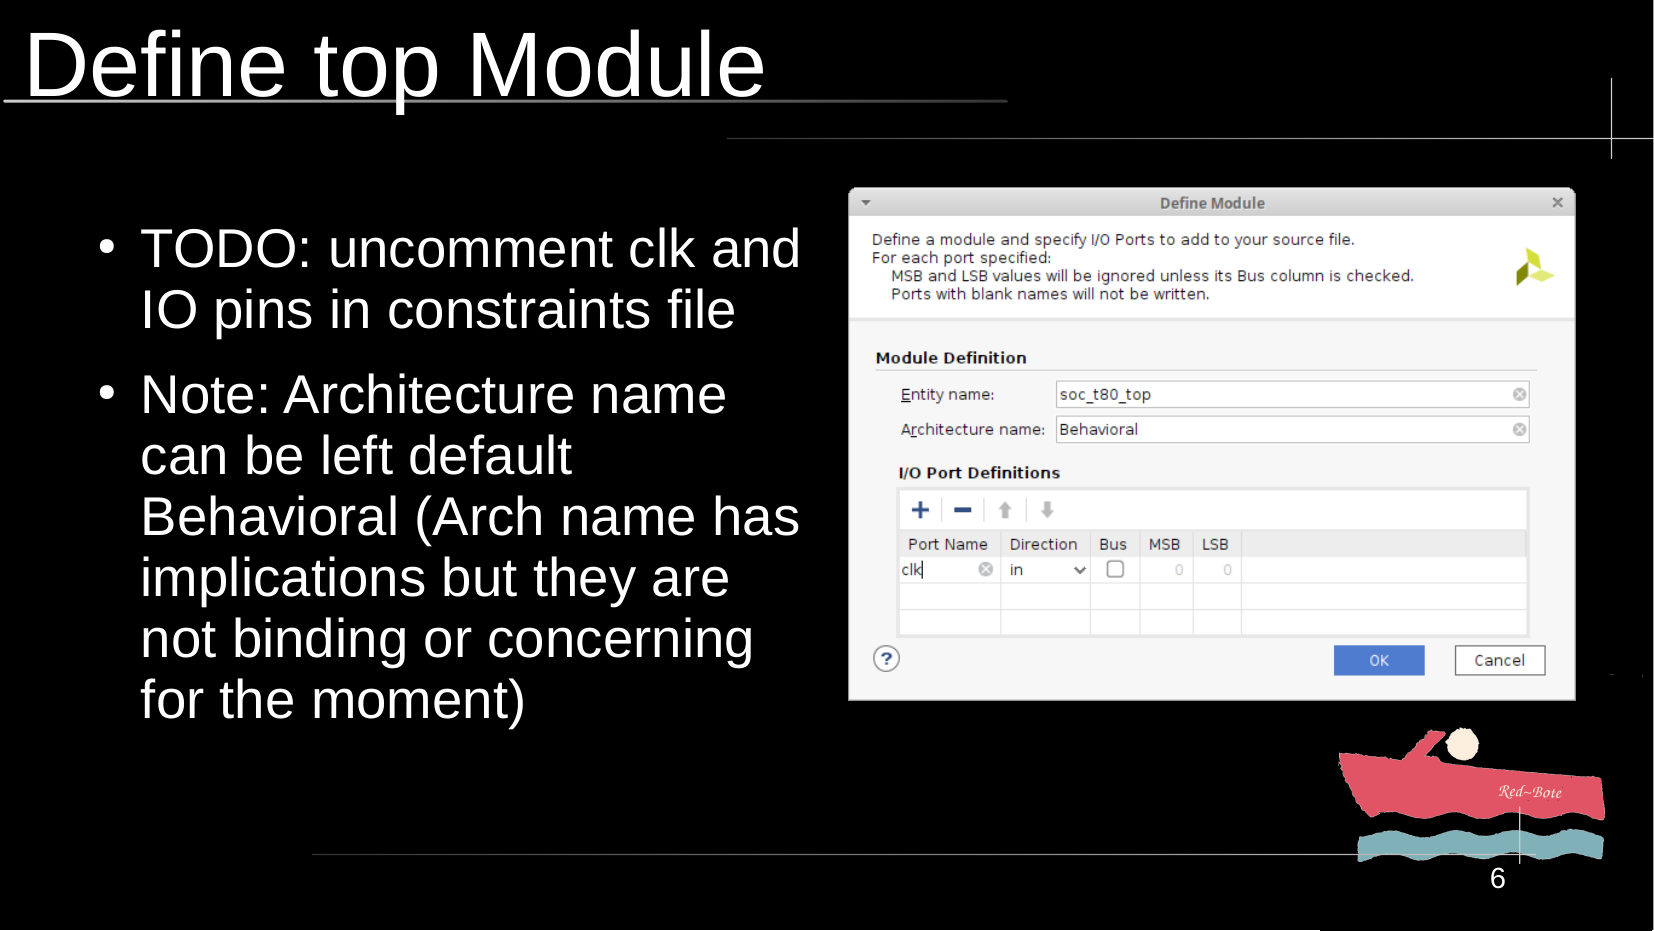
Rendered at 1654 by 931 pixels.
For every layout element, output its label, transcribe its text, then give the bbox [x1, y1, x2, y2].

list TODO: uncomment clk and IO pins in constraints file Note: Architecture name can be left default Behavioral (Arch name has implications but they are not binding or concerning for the moment) [82, 217, 809, 758]
picture [848, 187, 1652, 931]
title Define top Module [23, 11, 1589, 119]
